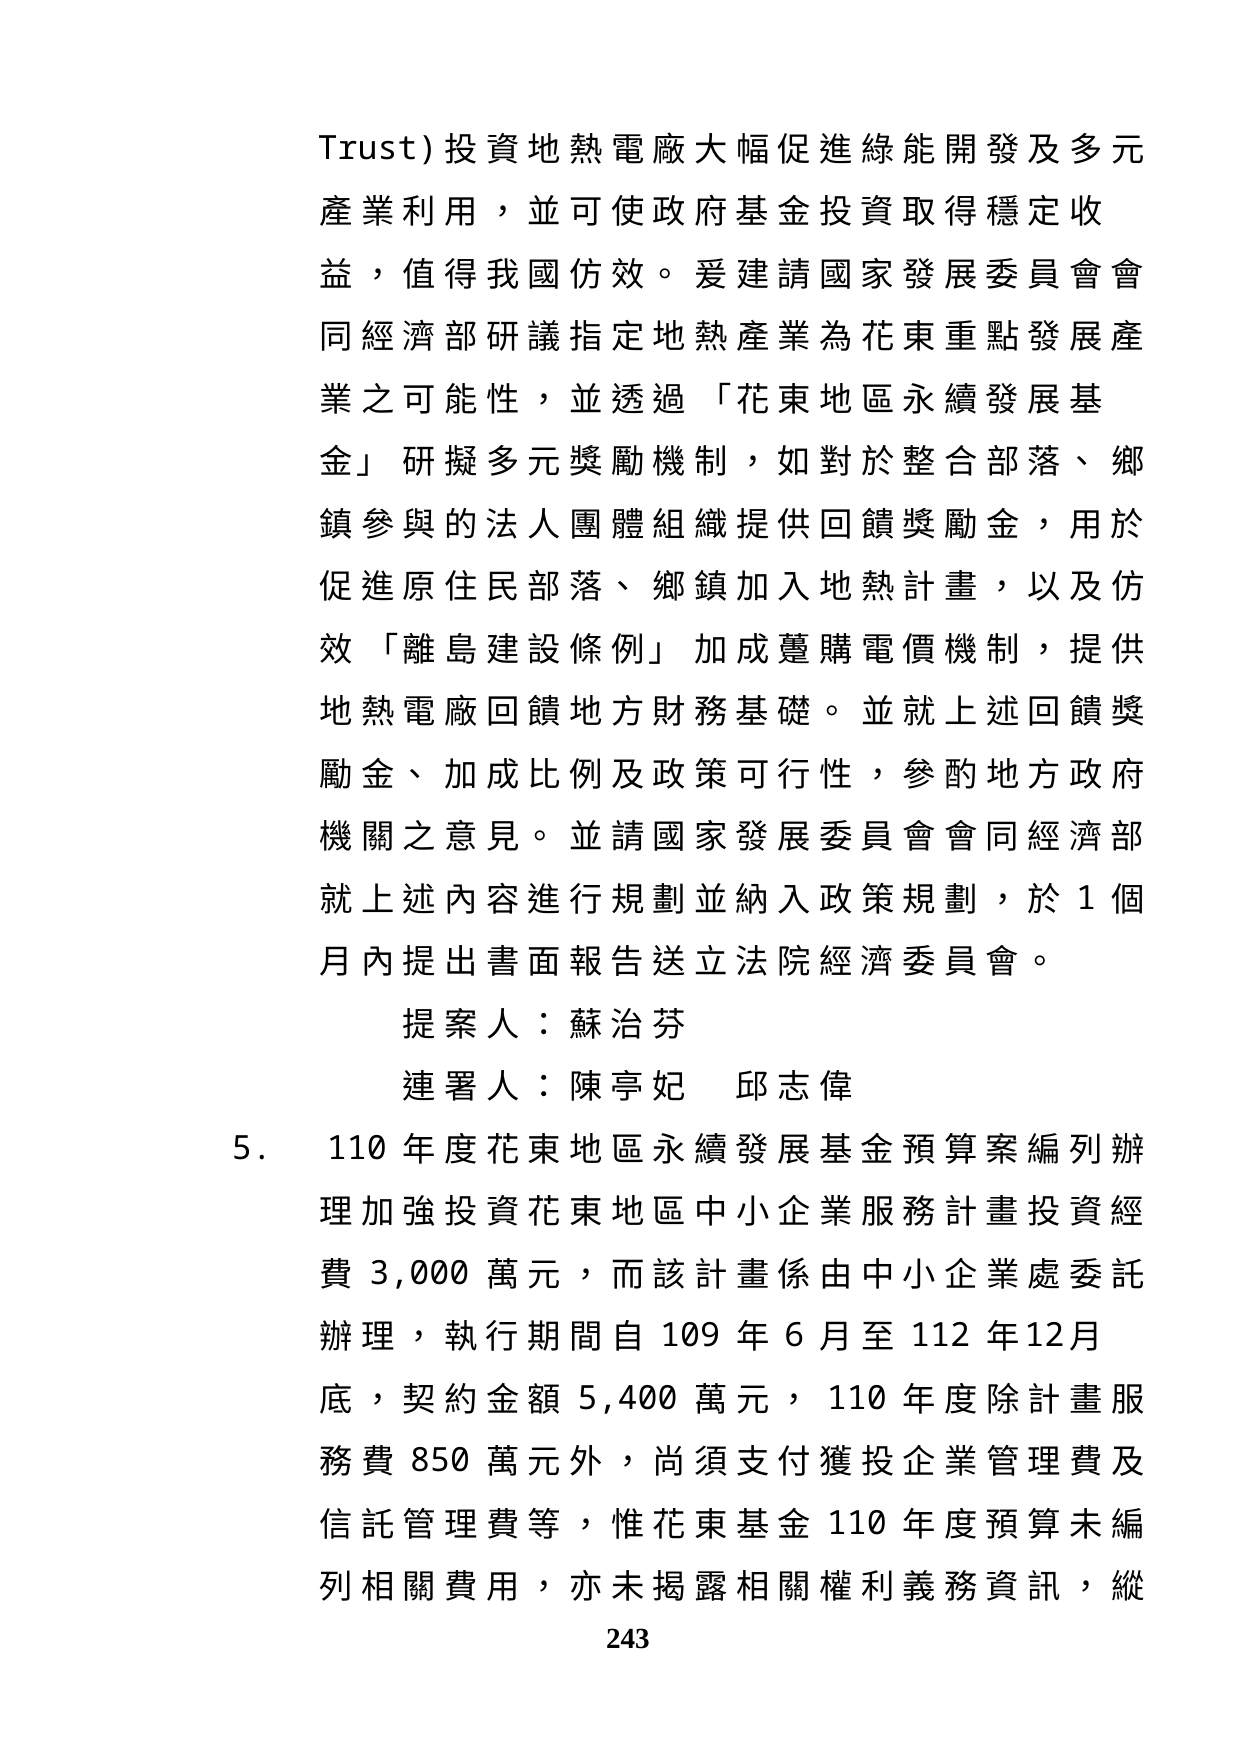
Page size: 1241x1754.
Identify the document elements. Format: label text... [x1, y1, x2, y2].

list Trust)投資地熱電廠大幅促進綠能開發及多元產業利用，並可使政府基金投資取得穩定收益，值得我國仿效。爰建請國家發展委員會會同經濟部研議指定地熱產業為花東重點發展產業之可能性，並透過「花東地區永續發展基金」研擬多元獎勵機制，如對於整合部落、鄉鎮參與的法人團體組織提供回饋獎勵金，用於促進原住民部落、鄉鎮加入地熱計畫，以及仿效「離島建設條例」加成躉購電價機制，提供地熱電廠回饋地方財務基礎。並就上述回饋獎勵金、加成比例及政策可行性，參酌地方政府機關之意見。並請國家發展委員會會同經濟部就上述內容進行規劃並納入政策規劃，於1個月內提出書面報告送立法院經濟委員會。 [228, 105, 1148, 980]
text 連署人：陳亭妃 邱志偉 [384, 1042, 1044, 1105]
text 提案人：蘇治芬 [384, 980, 1044, 1042]
list 110年度花東地區永續發展基金預算案編列辦理加強投資花東地區中小企業服務計畫投資經費3,000萬元，而該計畫係由中小企業處委託辦理，執行期間自109年6月至112年12月底，契約金額5,400萬元，110年度除計畫服務費850萬元外，尚須支付獲投企業管理費及信託管理費等，惟花東基金110年度預算未編列相關費用，亦未揭露相關權利義務資訊，縱 [228, 1105, 1148, 1605]
